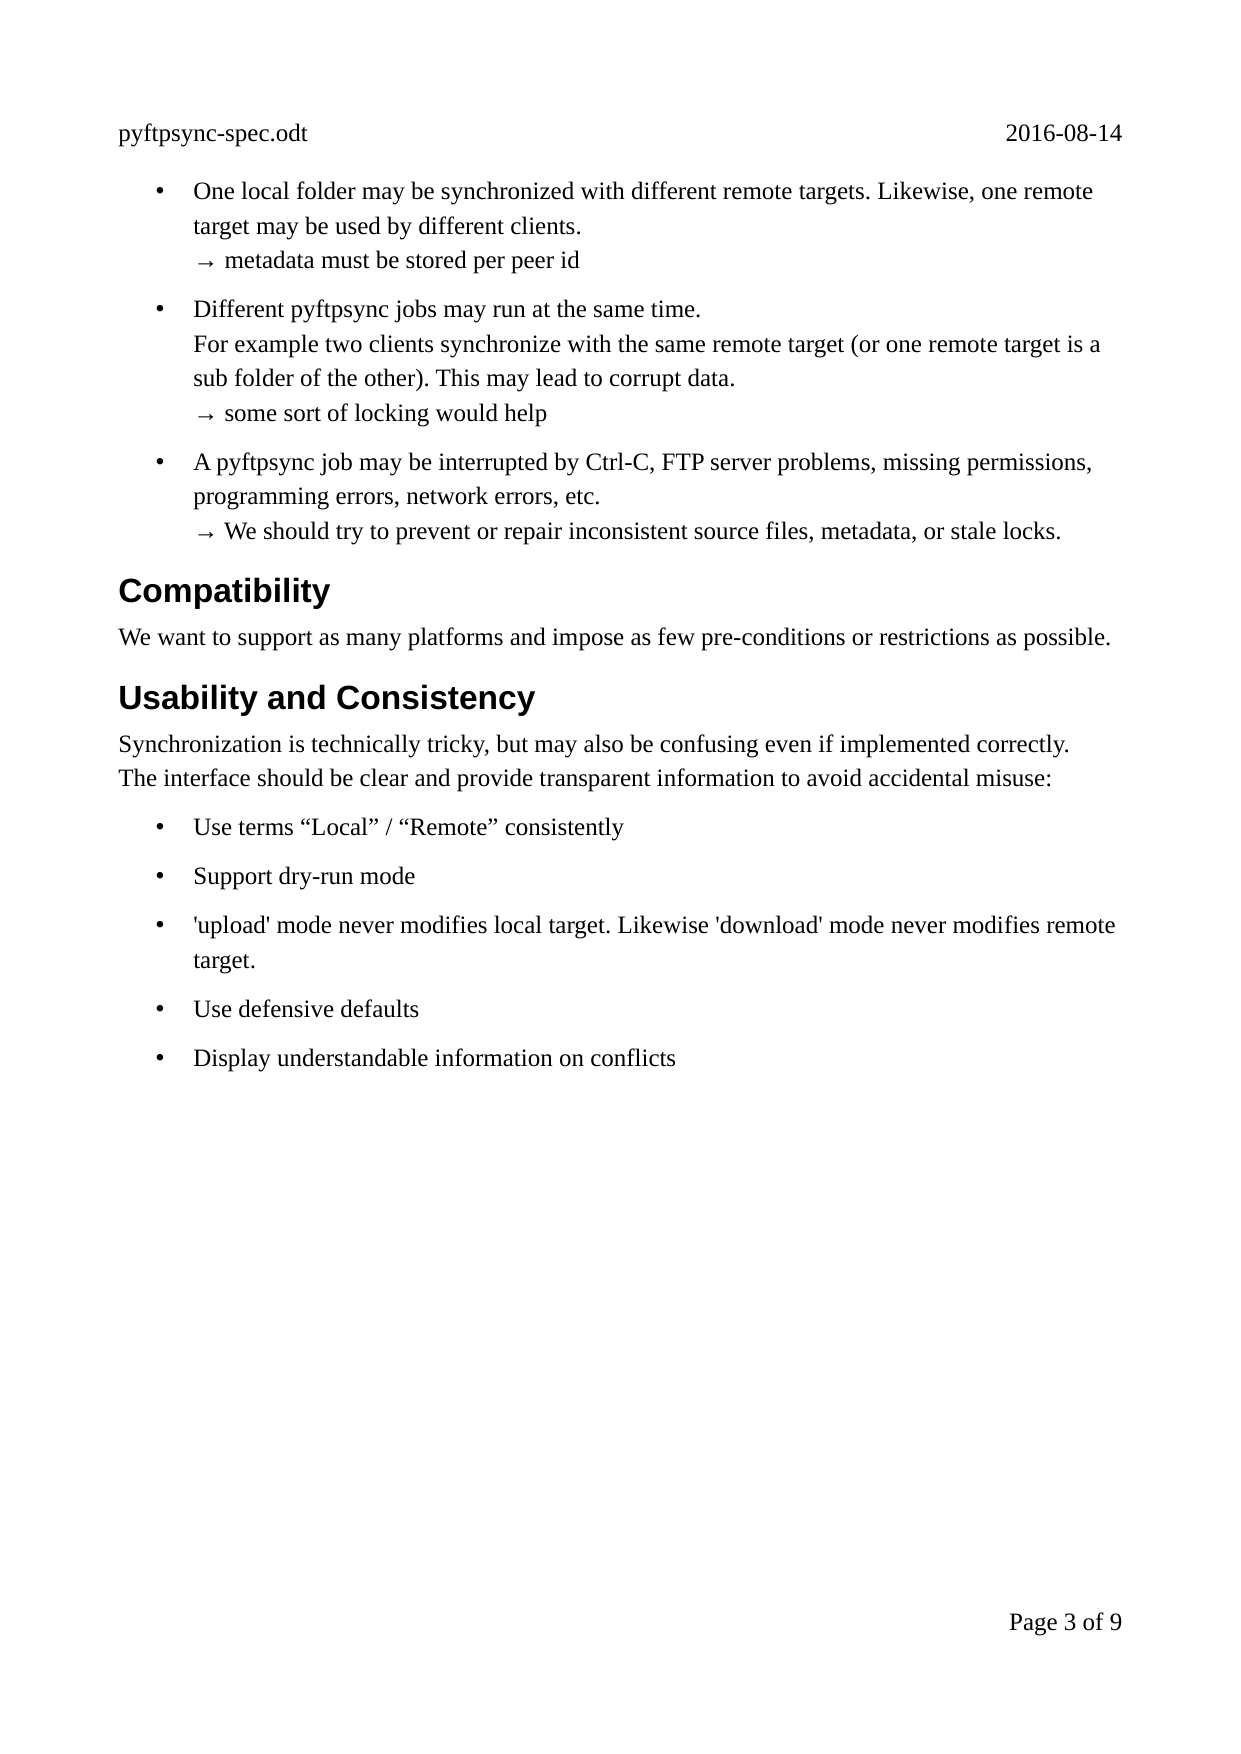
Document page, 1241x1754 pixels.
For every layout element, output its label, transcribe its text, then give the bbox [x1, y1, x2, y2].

subtitle Usability and Consistency [118, 678, 1122, 716]
text Synchronization is technically tricky, but may also be confusing even if implemented correctly. The interface should be clear and provide transparent information to avoid accidental misuse: [118, 729, 1122, 792]
list A pyftpsync job may be interrupted by Ctrl-C, FTP server problems, missing permissions, programming errors, network errors, etc. → We should try to prevent or repair inconsistent source files, metadata, or stale locks. [156, 447, 1122, 544]
list Support dry-run mode [156, 861, 1122, 890]
subtitle Compatibility [118, 571, 1122, 610]
list One local folder may be synchronized with different remote targets. Likewise, one remote target may be used by different clients. → metadata must be stored per peer id [156, 176, 1122, 274]
list Use defensive defaults [156, 994, 1122, 1023]
list Different pyftpsync jobs may run at the same time. For example two clients synchronize with the same remote target (or one remote target is a sub folder of the other). This may lead to corrupt data. → some sort of locking would help [156, 294, 1122, 427]
list 'upload' mode never modifies local target. Likewise 'download' mode never modifies remote target. [156, 910, 1122, 974]
list Use terms “Local” / “Remote” consistently [156, 812, 1122, 841]
text We want to support as many platforms and impose as few pre-conditions or restrictions as possible. [118, 622, 1122, 651]
list Display understandable information on conflicts [156, 1043, 1122, 1072]
